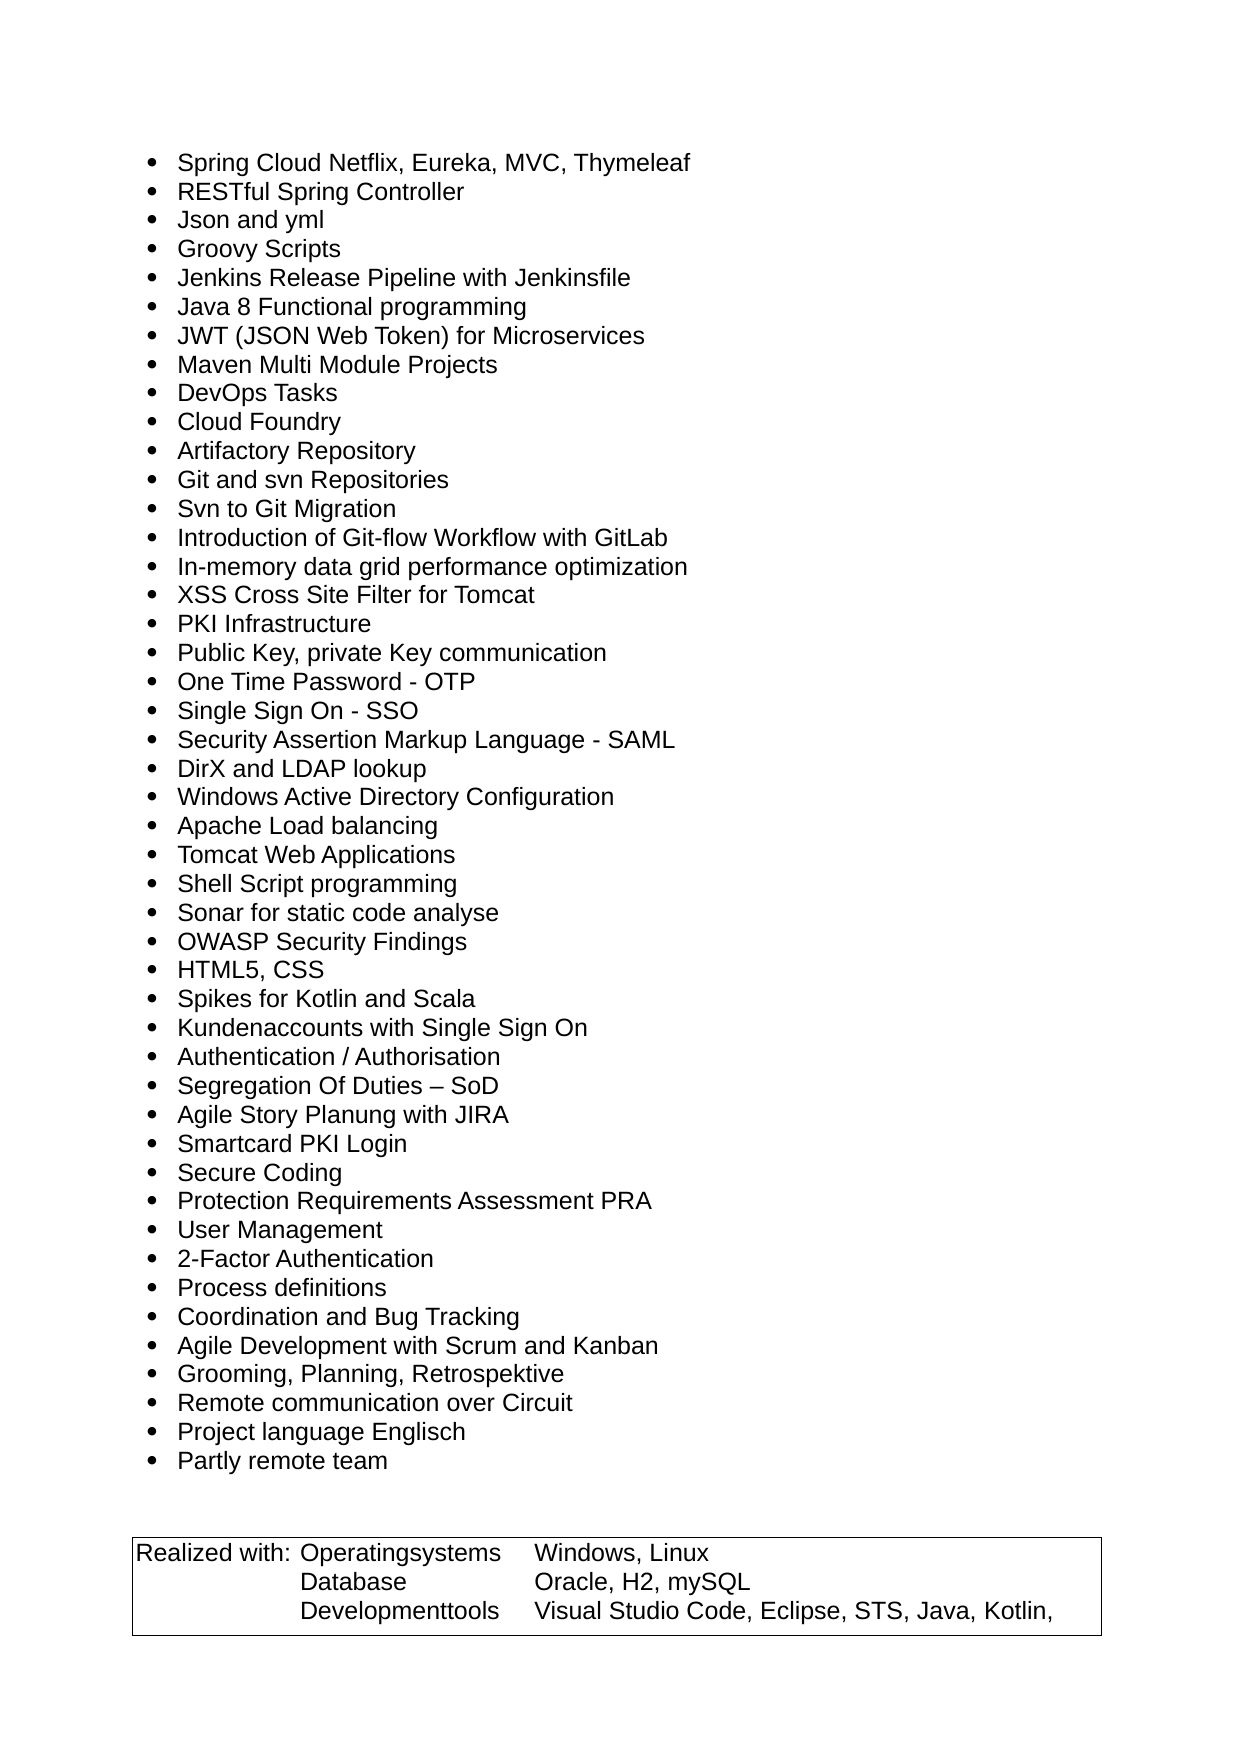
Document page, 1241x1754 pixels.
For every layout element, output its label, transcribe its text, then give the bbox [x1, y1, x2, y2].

list Jenkins Release Pipeline with Jenkinsfile [148, 263, 1104, 292]
list Sonar for static code analyse [148, 898, 1104, 927]
list HTML5, CSS [148, 956, 1104, 984]
table_header Operatingsystems Database [297, 1538, 531, 1596]
list User Management [148, 1215, 1104, 1244]
list Artifactory Repository [148, 436, 1104, 465]
table_header Windows, Linux Oracle, H2, mySQL [531, 1538, 1101, 1596]
table_cell Developmenttools [297, 1596, 531, 1635]
list Cloud Foundry [148, 407, 1104, 436]
list PKI Infrastructure [148, 609, 1104, 638]
list One Time Password - OTP [148, 667, 1104, 696]
list Single Sign On - SSO [148, 696, 1104, 725]
list Java 8 Functional programming [148, 292, 1104, 321]
list Security Assertion Markup Language - SAML [148, 725, 1104, 753]
list Tomcat Web Applications [148, 840, 1104, 869]
list 2-Factor Authentication [148, 1244, 1104, 1273]
list Groovy Scripts [148, 234, 1104, 263]
list JWT (JSON Web Token) for Microservices [148, 321, 1104, 349]
list Kundenaccounts with Single Sign On [148, 1013, 1104, 1042]
list Protection Requirements Assessment PRA [148, 1186, 1104, 1215]
list Remote communication over Circuit [148, 1388, 1104, 1417]
list Partly remote team [148, 1446, 1104, 1475]
list Project language Englisch [148, 1417, 1104, 1446]
list Spring Cloud Netflix, Eureka, MVC, Thymeleaf [148, 148, 1104, 176]
list Svn to Git Migration [148, 494, 1104, 523]
list Agile Story Planung with JIRA [148, 1100, 1104, 1129]
list In-memory data grid performance optimization [148, 552, 1104, 580]
list RESTful Spring Controller [148, 176, 1104, 205]
list Json and yml [148, 205, 1104, 234]
list OWASP Security Findings [148, 927, 1104, 956]
list Apache Load balancing [148, 811, 1104, 840]
list Process definitions [148, 1273, 1104, 1302]
list Public Key, private Key communication [148, 638, 1104, 667]
list Segregation Of Duties – SoD [148, 1071, 1104, 1100]
table_cell Visual Studio Code, Eclipse, STS, Java, Kotlin, [531, 1596, 1101, 1635]
list Git and svn Repositories [148, 465, 1104, 494]
list Windows Active Directory Configuration [148, 782, 1104, 811]
list Secure Coding [148, 1157, 1104, 1186]
list Smartcard PKI Login [148, 1129, 1104, 1157]
list Grooming, Planning, Retrospektive [148, 1359, 1104, 1388]
list DirX and LDAP lookup [148, 753, 1104, 782]
table_cell [133, 1596, 297, 1635]
list Authentication / Authorisation [148, 1042, 1104, 1071]
table_header Realized with: [133, 1538, 297, 1596]
list XSS Cross Site Filter for Tomcat [148, 580, 1104, 609]
list Agile Development with Scrum and Kanban [148, 1331, 1104, 1359]
list Maven Multi Module Projects [148, 349, 1104, 378]
list Spikes for Kotlin and Scala [148, 984, 1104, 1013]
list Introduction of Git-flow Workflow with GitLab [148, 523, 1104, 552]
list Coordination and Bug Tracking [148, 1302, 1104, 1331]
list Shell Script programming [148, 869, 1104, 898]
list DevOps Tasks [148, 378, 1104, 407]
